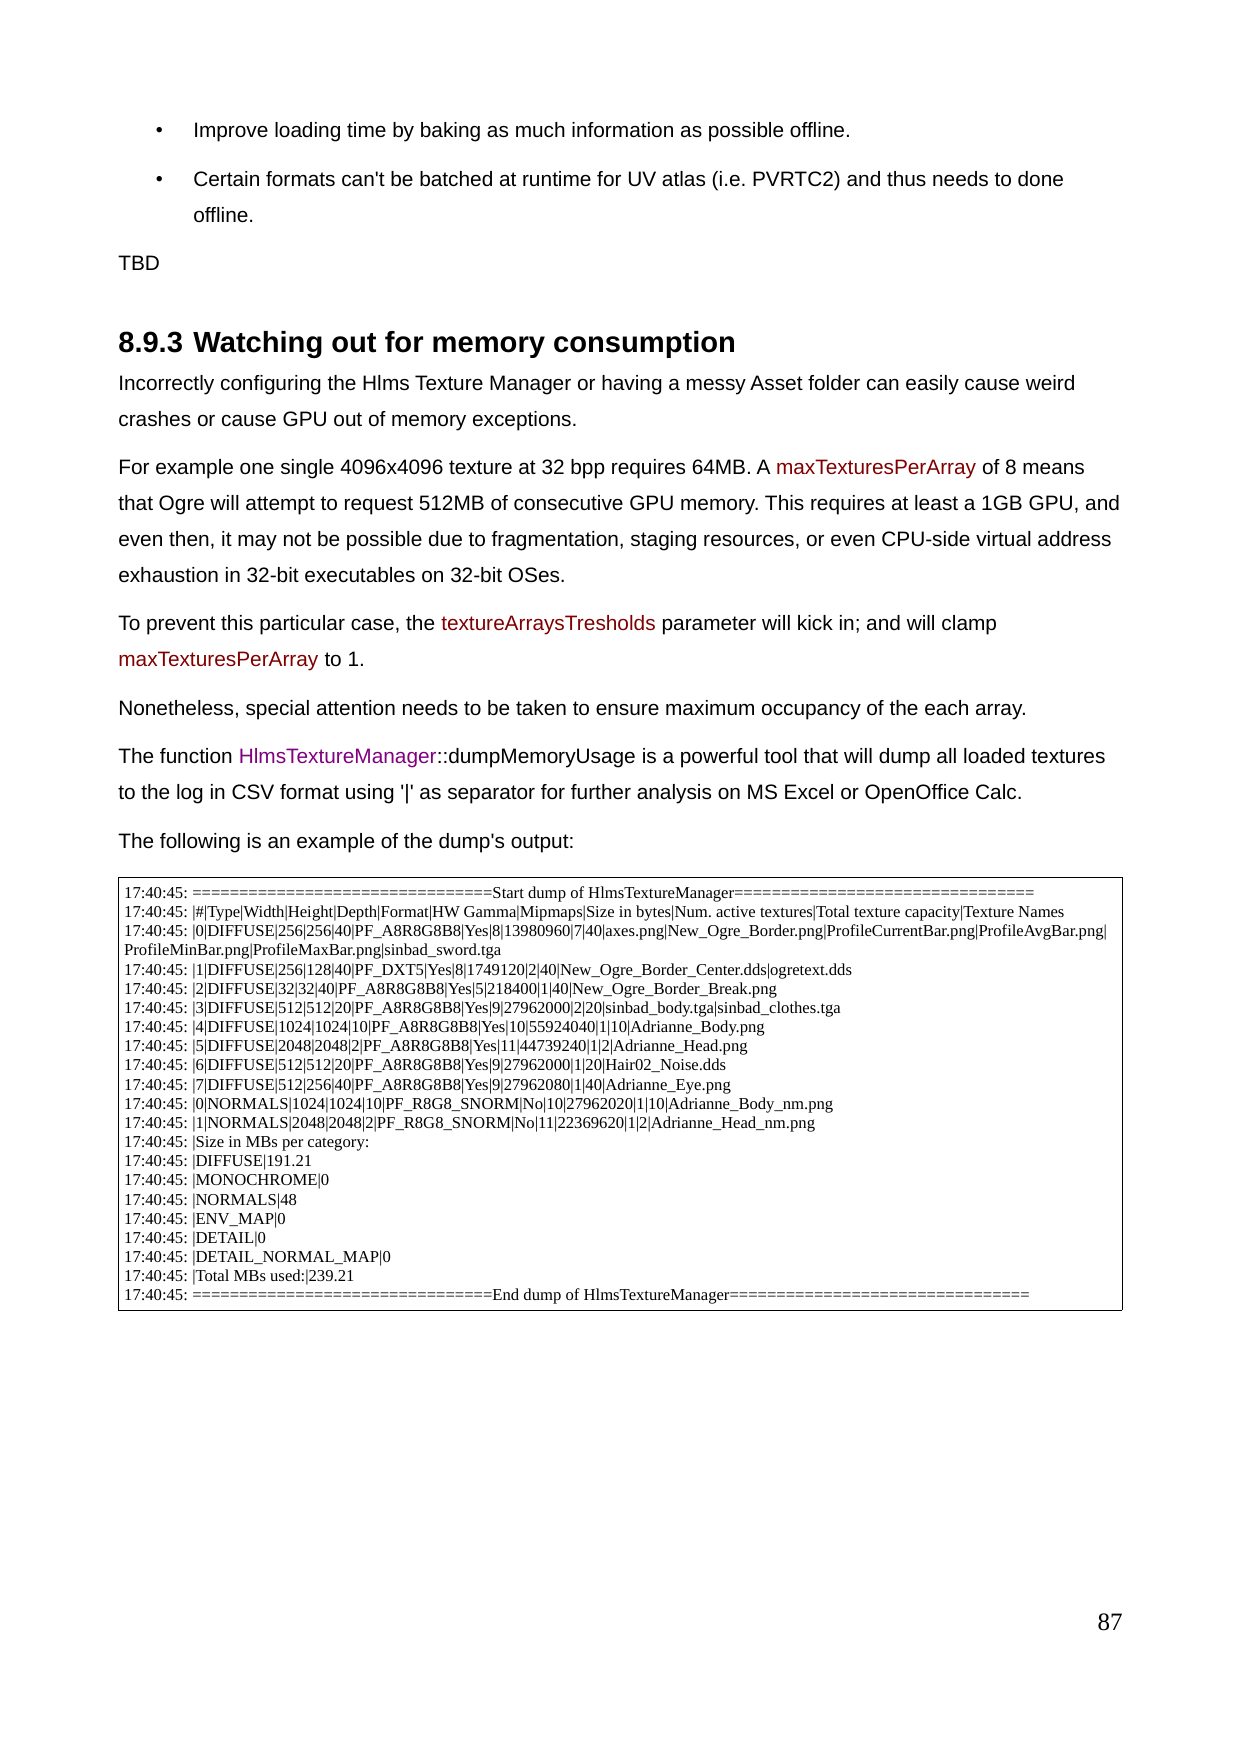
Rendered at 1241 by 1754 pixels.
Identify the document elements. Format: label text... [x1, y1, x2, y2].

text For example one single 4096x4096 texture at 32 bpp requires 64MB. A maxTexturesPerArray of 8 means that Ogre will attempt to request 512MB of consecutive GPU memory. This requires at least a 1GB GPU, and even then, it may not be possible due to fragmentation, staging resources, or even CPU-side virtual address exhaustion in 32-bit executables on 32-bit OSes. [118, 455, 1122, 587]
text Incorrectly configuring the Hlms Texture Manager or having a messy Asset folder can easily cause weird crashes or cause GPU out of memory exceptions. [118, 371, 1122, 431]
text The function HlmsTextureManager::dumpMemoryUsage is a powerful tool that will dump all loaded textures to the log in CSV format using '|' as separator for further analysis on MS Excel or OpenOffice Calc. [118, 744, 1122, 804]
text Nonetheless, special attention needs to be taken to ensure maximum occupancy of the each array. [118, 696, 1122, 719]
table_header 17:40:45: ================================Start dump of HlmsTextureManager================================ 17:40:45: |#|Type|Width|Height|Depth|Format|HW Gamma|Mipmaps|Size in bytes|Num. active textures|Total texture capacity|Texture Names 17:40:45: |0|DIFFUSE|256|256|40|PF_A8R8G8B8|Yes|8|13980960|7|40|axes.png|New_Ogre_Border.png|ProfileCurrentBar.png|ProfileAvgBar.png|ProfileMinBar.png|ProfileMaxBar.png|sinbad_sword.tga 17:40:45: |1|DIFFUSE|256|128|40|PF_DXT5|Yes|8|1749120|2|40|New_Ogre_Border_Center.dds|ogretext.dds 17:40:45: |2|DIFFUSE|32|32|40|PF_A8R8G8B8|Yes|5|218400|1|40|New_Ogre_Border_Break.png 17:40:45: |3|DIFFUSE|512|512|20|PF_A8R8G8B8|Yes|9|27962000|2|20|sinbad_body.tga|sinbad_clothes.tga 17:40:45: |4|DIFFUSE|1024|1024|10|PF_A8R8G8B8|Yes|10|55924040|1|10|Adrianne_Body.png 17:40:45: |5|DIFFUSE|2048|2048|2|PF_A8R8G8B8|Yes|11|44739240|1|2|Adrianne_Head.png 17:40:45: |6|DIFFUSE|512|512|20|PF_A8R8G8B8|Yes|9|27962000|1|20|Hair02_Noise.dds 17:40:45: |7|DIFFUSE|512|256|40|PF_A8R8G8B8|Yes|9|27962080|1|40|Adrianne_Eye.png 17:40:45: |0|NORMALS|1024|1024|10|PF_R8G8_SNORM|No|10|27962020|1|10|Adrianne_Body_nm.png 17:40:45: |1|NORMALS|2048|2048|2|PF_R8G8_SNORM|No|11|22369620|1|2|Adrianne_Head_nm.png 17:40:45: |Size in MBs per category: 17:40:45: |DIFFUSE|191.21 17:40:45: |MONOCHROME|0 17:40:45: |NORMALS|48 17:40:45: |ENV_MAP|0 17:40:45: |DETAIL|0 17:40:45: |DETAIL_NORMAL_MAP|0 17:40:45: |Total MBs used:|239.21 17:40:45: ================================End dump of HlmsTextureManager================================ [119, 878, 1122, 1310]
list Certain formats can't be batched at runtime for UV atlas (i.e. PVRTC2) and thus needs to done offline. [156, 167, 1122, 227]
list Improve loading time by baking as much information as possible offline. [156, 118, 1122, 142]
text TBD [118, 251, 1122, 275]
text To prevent this particular case, the textureArraysTresholds parameter will kick in; and will clamp maxTexturesPerArray to 1. [118, 611, 1122, 671]
text The following is an example of the dump's output: [118, 828, 1122, 852]
subtitle Watching out for memory consumption [118, 324, 1122, 358]
